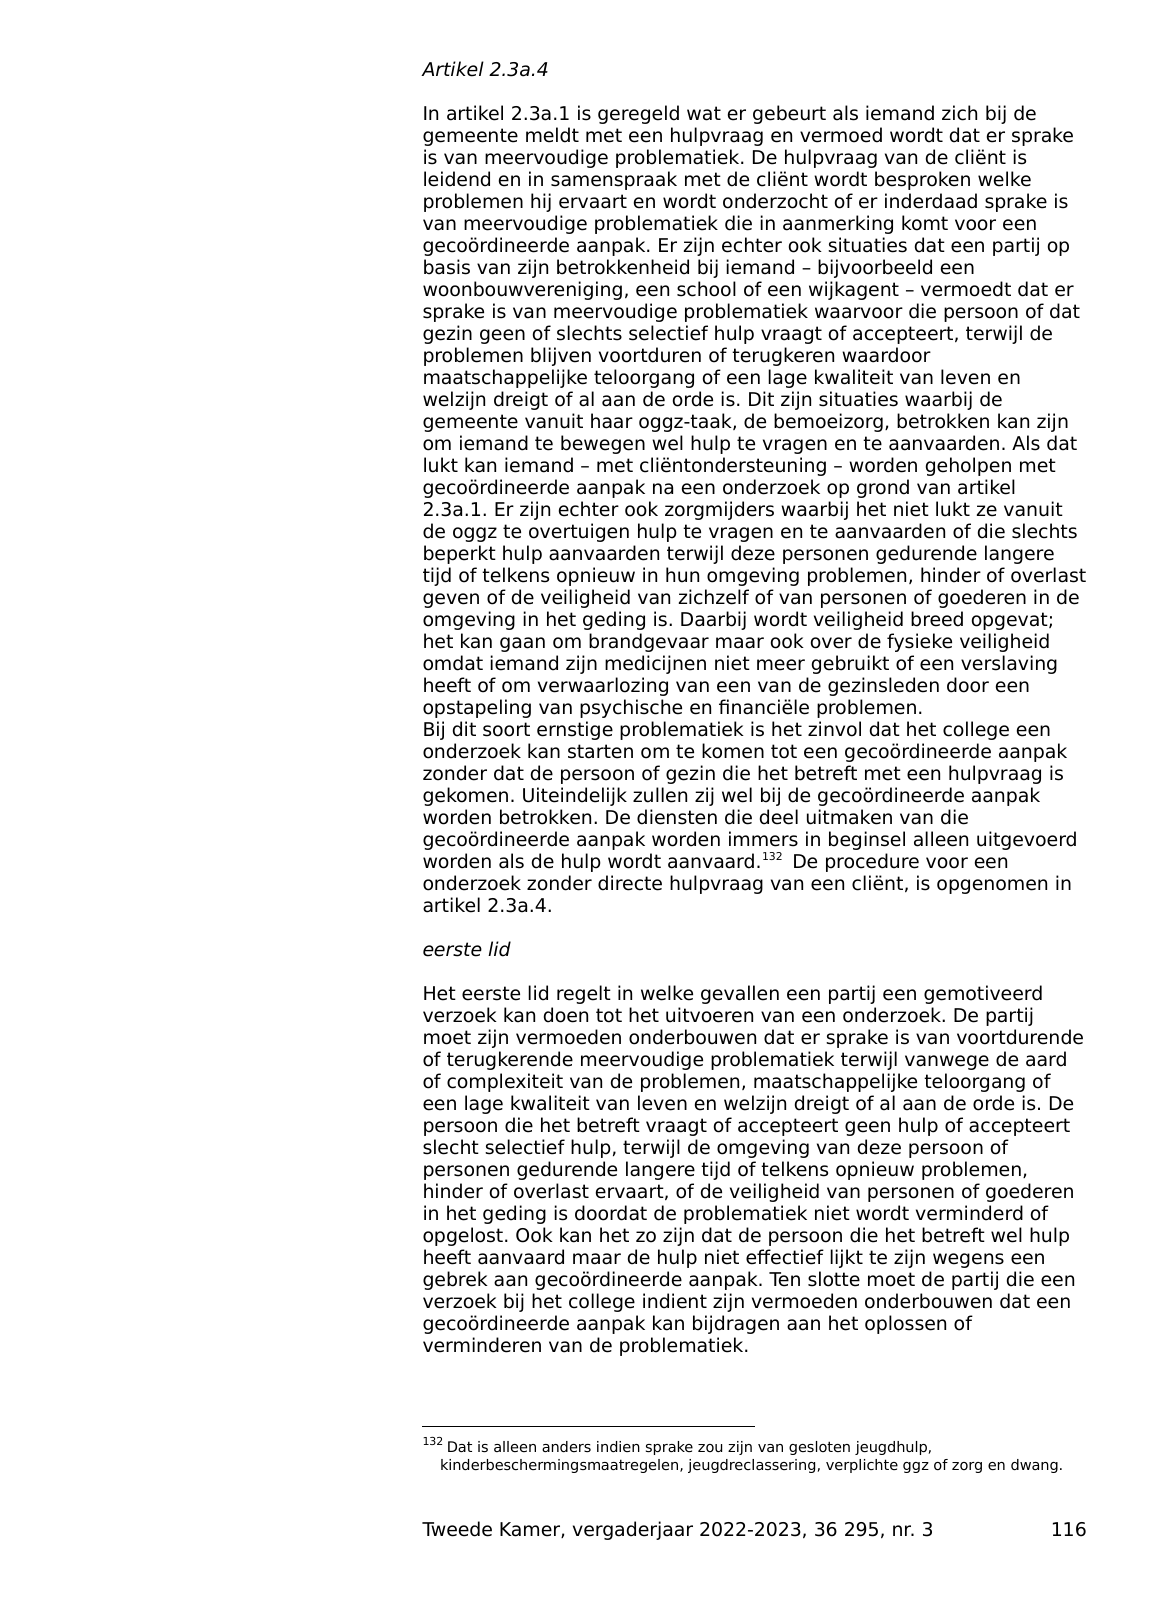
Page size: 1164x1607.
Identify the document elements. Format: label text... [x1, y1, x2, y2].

text Het eerste lid regelt in welke gevallen een partij een gemotiveerd verzoek kan doen tot het uitvoeren van een onderzoek. De partij moet zijn vermoeden onderbouwen dat er sprake is van voortdurende of terugkerende meervoudige problematiek terwijl vanwege de aard of complexiteit van de problemen, maatschappelijke teloorgang of een lage kwaliteit van leven en welzijn dreigt of al aan de orde is. De persoon die het betreft vraagt of accepteert geen hulp of accepteert slecht selectief hulp, terwijl de omgeving van deze persoon of personen gedurende langere tijd of telkens opnieuw problemen, hinder of overlast ervaart, of de veiligheid van personen of goederen in het geding is doordat de problematiek niet wordt verminderd of opgelost. Ook kan het zo zijn dat de persoon die het betreft wel hulp heeft aanvaard maar de hulp niet effectief lijkt te zijn wegens een gebrek aan gecoördineerde aanpak. Ten slotte moet de partij die een verzoek bij het college indient zijn vermoeden onderbouwen dat een gecoördineerde aanpak kan bijdragen aan het oplossen of verminderen van de problematiek. [422, 983, 1087, 1356]
text In artikel 2.3a.1 is geregeld wat er gebeurt als iemand zich bij de gemeente meldt met een hulpvraag en vermoed wordt dat er sprake is van meervoudige problematiek. De hulpvraag van de cliënt is leidend en in samenspraak met de cliënt wordt besproken welke problemen hij ervaart en wordt onderzocht of er inderdaad sprake is van meervoudige problematiek die in aanmerking komt voor een gecoördineerde aanpak. Er zijn echter ook situaties dat een partij op basis van zijn betrokkenheid bij iemand – bijvoorbeeld een woonbouwvereniging, een school of een wijkagent – vermoedt dat er sprake is van meervoudige problematiek waarvoor die persoon of dat gezin geen of slechts selectief hulp vraagt of accepteert, terwijl de problemen blijven voortduren of terugkeren waardoor maatschappelijke teloorgang of een lage kwaliteit van leven en welzijn dreigt of al aan de orde is. Dit zijn situaties waarbij de gemeente vanuit haar oggz-taak, de bemoeizorg, betrokken kan zijn om iemand te bewegen wel hulp te vragen en te aanvaarden. Als dat lukt kan iemand – met cliëntondersteuning – worden geholpen met gecoördineerde aanpak na een onderzoek op grond van artikel 2.3a.1. Er zijn echter ook zorgmijders waarbij het niet lukt ze vanuit de oggz te overtuigen hulp te vragen en te aanvaarden of die slechts beperkt hulp aanvaarden terwijl deze personen gedurende langere tijd of telkens opnieuw in hun omgeving problemen, hinder of overlast geven of de veiligheid van zichzelf of van personen of goederen in de omgeving in het geding is. Daarbij wordt veiligheid breed opgevat; het kan gaan om brandgevaar maar ook over de fysieke veiligheid omdat iemand zijn medicijnen niet meer gebruikt of een verslaving heeft of om verwaarlozing van een van de gezinsleden door een opstapeling van psychische en financiële problemen. [422, 103, 1087, 719]
subtitle eerste lid [422, 939, 1087, 961]
text Dat is alleen anders indien sprake zou zijn van gesloten jeugdhulp, kinderbeschermingsmaatregelen, jeugdreclassering, verplichte ggz of zorg en dwang. [422, 1435, 1087, 1474]
text Bij dit soort ernstige problematiek is het zinvol dat het college een onderzoek kan starten om te komen tot een gecoördineerde aanpak zonder dat de persoon of gezin die het betreft met een hulpvraag is gekomen. Uiteindelijk zullen zij wel bij de gecoördineerde aanpak worden betrokken. De diensten die deel uitmaken van die gecoördineerde aanpak worden immers in beginsel alleen uitgevoerd worden als de hulp wordt aanvaard. De procedure voor een onderzoek zonder directe hulpvraag van een cliënt, is opgenomen in artikel 2.3a.4. [422, 719, 1087, 916]
subtitle Artikel 2.3a.4 [422, 59, 1087, 81]
